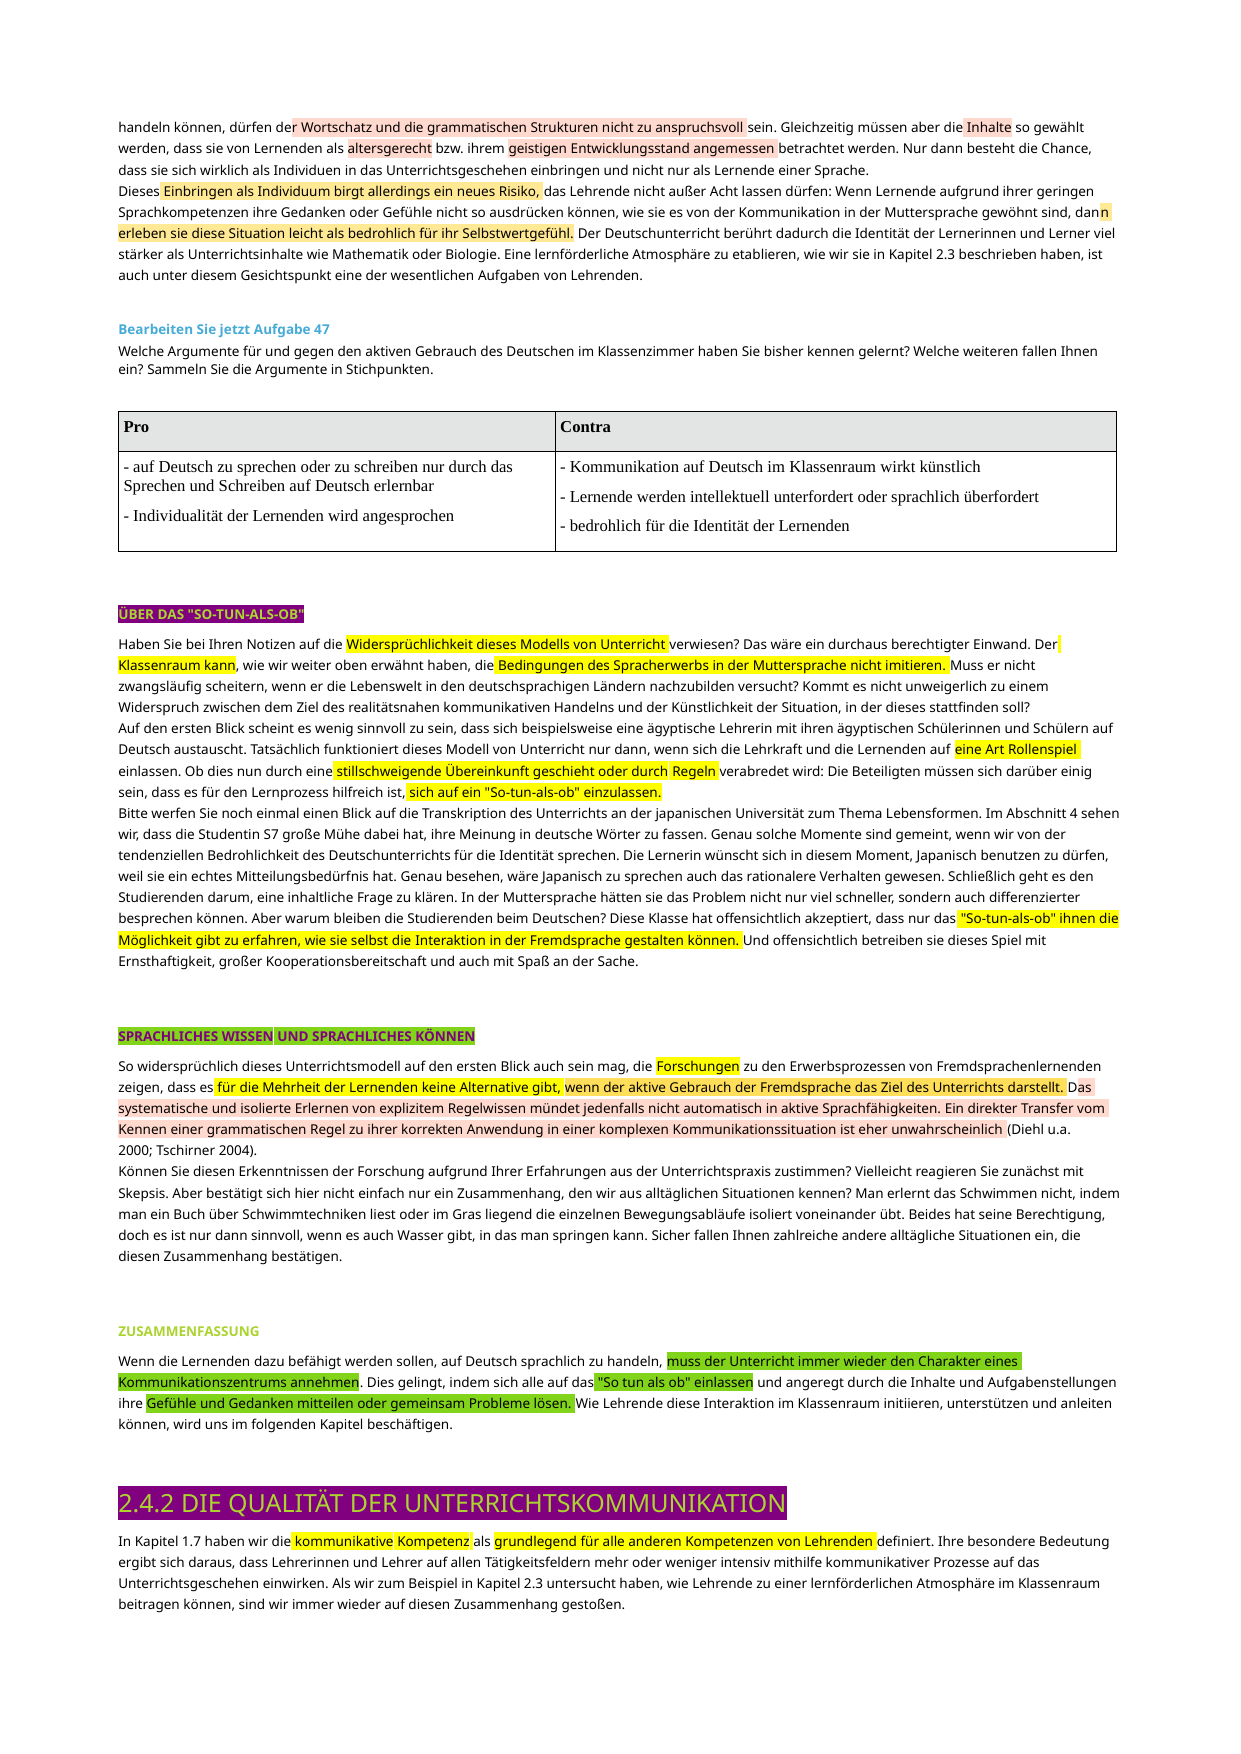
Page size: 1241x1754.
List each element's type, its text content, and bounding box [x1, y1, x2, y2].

text Auf den ersten Blick scheint es wenig sinnvoll zu sein, dass sich beispielsweise eine ägyptische Lehrerin mit ihren ägyptischen Schülerinnen und Schülern auf Deutsch austauscht. Tatsächlich funktioniert dieses Modell von Unterricht nur dann, wenn sich die Lehrkraft und die Lernenden auf eine Art Rollenspiel einlassen. Ob dies nun durch eine stillschweigende Übereinkunft geschieht oder durch Regeln verabredet wird: Die Beteiligten müssen sich darüber einig sein, dass es für den Lernprozess hilfreich ist, sich auf ein "So-tun-als-ob" einzulassen. [118, 719, 1122, 801]
text Bitte werfen Sie noch einmal einen Blick auf die Transkription des Unterrichts an der japanischen Universität zum Thema Lebensformen. Im Abschnitt 4 sehen wir, dass die Studentin S7 große Mühe dabei hat, ihre Meinung in deutsche Wörter zu fassen. Genau solche Momente sind gemeint, wenn wir von der tendenziellen Bedrohlichkeit des Deutschunterrichts für die Identität sprechen. Die Lernerin wünscht sich in diesem Moment, Japanisch benutzen zu dürfen, weil sie ein echtes Mitteilungsbedürfnis hat. Genau besehen, wäre Japanisch zu sprechen auch das rationalere Verhalten gewesen. Schließlich geht es den Studierenden darum, eine inhaltliche Frage zu klären. In der Muttersprache hätten sie das Problem nicht nur viel schneller, sondern auch differenzierter besprechen können. Aber warum bleiben die Studierenden beim Deutschen? Diese Klasse hat offensichtlich akzeptiert, dass nur das "So-tun-als-ob" ihnen die Möglichkeit gibt zu erfahren, wie sie selbst die Interaktion in der Fremdsprache gestalten können. Und offensichtlich betreiben sie dieses Spiel mit Ernsthaftigkeit, großer Kooperationsbereitschaft und auch mit Spaß an der Sache. [118, 804, 1122, 970]
text Haben Sie bei Ihren Notizen auf die Widersprüchlichkeit dieses Modells von Unterricht verwiesen? Das wäre ein durchaus berechtigter Einwand. Der Klassenraum kann, wie wir weiter oben erwähnt haben, die Bedingungen des Spracherwerbs in der Muttersprache nicht imitieren. Muss er nicht zwangsläufig scheitern, wenn er die Lebenswelt in den deutschsprachigen Ländern nachzubilden versucht? Kommt es nicht unweigerlich zu einem Widerspruch zwischen dem Ziel des realitätsnahen kommunikativen Handelns und der Künstlichkeit der Situation, in der dieses stattfinden soll? [118, 634, 1122, 716]
text handeln können, dürfen der Wortschatz und die grammatischen Strukturen nicht zu anspruchsvoll sein. Gleichzeitig müssen aber die Inhalte so gewählt werden, dass sie von Lernenden als altersgerecht bzw. ihrem geistigen Entwicklungsstand angemessen betrachtet werden. Nur dann besteht die Chance, dass sie sich wirklich als Individuen in das Unterrichtsgeschehen einbringen und nicht nur als Lernende einer Sprache. [118, 118, 1122, 179]
table_header Contra [556, 412, 1116, 451]
subtitle ZUSAMMENFASSUNG [118, 1322, 1122, 1340]
text Wenn die Lernenden dazu befähigt werden sollen, auf Deutsch sprachlich zu handeln, muss der Unterricht immer wieder den Charakter eines Kommunikationszentrums annehmen. Dies gelingt, indem sich alle auf das "So tun als ob" einlassen und angeregt durch die Inhalte und Aufgabenstellungen ihre Gefühle und Gedanken mitteilen oder gemeinsam Probleme lösen. Wie Lehrende diese Interaktion im Klassenraum initiieren, unterstützen und anleiten können, wird uns im folgenden Kapitel beschäftigen. [118, 1352, 1122, 1434]
table_cell - Kommunikation auf Deutsch im Klassenraum wirkt künstlich - Lernende werden intellektuell unterfordert oder sprachlich überfordert - bedrohlich für die Identität der Lernenden [556, 452, 1116, 551]
subtitle 2.4.2 DIE QUALITÄT DER UNTERRICHTSKOMMUNIKATION [118, 1486, 1122, 1520]
text So widersprüchlich dieses Unterrichtsmodell auf den ersten Blick auch sein mag, die Forschungen zu den Erwerbsprozessen von Fremdsprachenlernenden zeigen, dass es für die Mehrheit der Lernenden keine Alternative gibt, wenn der aktive Gebrauch der Fremdsprache das Ziel des Unterrichts darstellt. Das systematische und isolierte Erlernen von explizitem Regelwissen mündet jedenfalls nicht automatisch in aktive Sprachfähigkeiten. Ein direkter Transfer vom Kennen einer grammatischen Regel zu ihrer korrekten Anwendung in einer komplexen Kommunikationssituation ist eher unwahrscheinlich (Diehl u.a. 2000; Tschirner 2004). [118, 1057, 1122, 1160]
text In Kapitel 1.7 haben wir die kommunikative Kompetenz als grundlegend für alle anderen Kompetenzen von Lehrenden definiert. Ihre besondere Bedeutung ergibt sich daraus, dass Lehrerinnen und Lehrer auf allen Tätigkeitsfeldern mehr oder weniger intensiv mithilfe kommunikativer Prozesse auf das Unterrichtsgeschehen einwirken. Als wir zum Beispiel in Kapitel 2.3 untersucht haben, wie Lehrende zu einer lernförderlichen Atmosphäre im Klassenraum beitragen können, sind wir immer wieder auf diesen Zusammenhang gestoßen. [118, 1532, 1122, 1613]
table_header Pro [119, 412, 555, 451]
table_cell - auf Deutsch zu sprechen oder zu schreiben nur durch das Sprechen und Schreiben auf Deutsch erlernbar - Individualität der Lernenden wird angesprochen [119, 452, 555, 551]
subtitle ÜBER DAS "SO-TUN-ALS-OB" [118, 605, 1122, 623]
text Können Sie diesen Erkenntnissen der Forschung aufgrund Ihrer Erfahrungen aus der Unterrichtspraxis zustimmen? Vielleicht reagieren Sie zunächst mit Skepsis. Aber bestätigt sich hier nicht einfach nur ein Zusammenhang, den wir aus alltäglichen Situationen kennen? Man erlernt das Schwimmen nicht, indem man ein Buch über Schwimmtechniken liest oder im Gras liegend die einzelnen Bewegungsabläufe isoliert voneinander übt. Beides hat seine Berechtigung, doch es ist nur dann sinnvoll, wenn es auch Wasser gibt, in das man springen kann. Sicher fallen Ihnen zahlreiche andere alltägliche Situationen ein, die diesen Zusammenhang bestätigen. [118, 1162, 1122, 1265]
subtitle SPRACHLICHES WISSEN UND SPRACHLICHES KÖNNEN [118, 1027, 1122, 1045]
text Bearbeiten Sie jetzt Aufgabe 47 [118, 320, 1122, 339]
text Welche Argumente für und gegen den aktiven Gebrauch des Deutschen im Klassenzimmer haben Sie bisher kennen gelernt? Welche weiteren fallen Ihnen ein? Sammeln Sie die Argumente in Stichpunkten. [118, 341, 1122, 378]
text Dieses Einbringen als Individuum birgt allerdings ein neues Risiko, das Lehrende nicht außer Acht lassen dürfen: Wenn Lernende aufgrund ihrer geringen Sprachkompetenzen ihre Gedanken oder Gefühle nicht so ausdrücken können, wie sie es von der Kommunikation in der Muttersprache gewöhnt sind, dann erleben sie diese Situation leicht als bedrohlich für ihr Selbstwertgefühl. Der Deutschunterricht berührt dadurch die Identität der Lernerinnen und Lerner viel stärker als Unterrichtsinhalte wie Mathematik oder Biologie. Eine lernförderliche Atmosphäre zu etablieren, wie wir sie in Kapitel 2.3 beschrieben haben, ist auch unter diesem Gesichtspunkt eine der wesentlichen Aufgaben von Lehrenden. [118, 182, 1122, 284]
